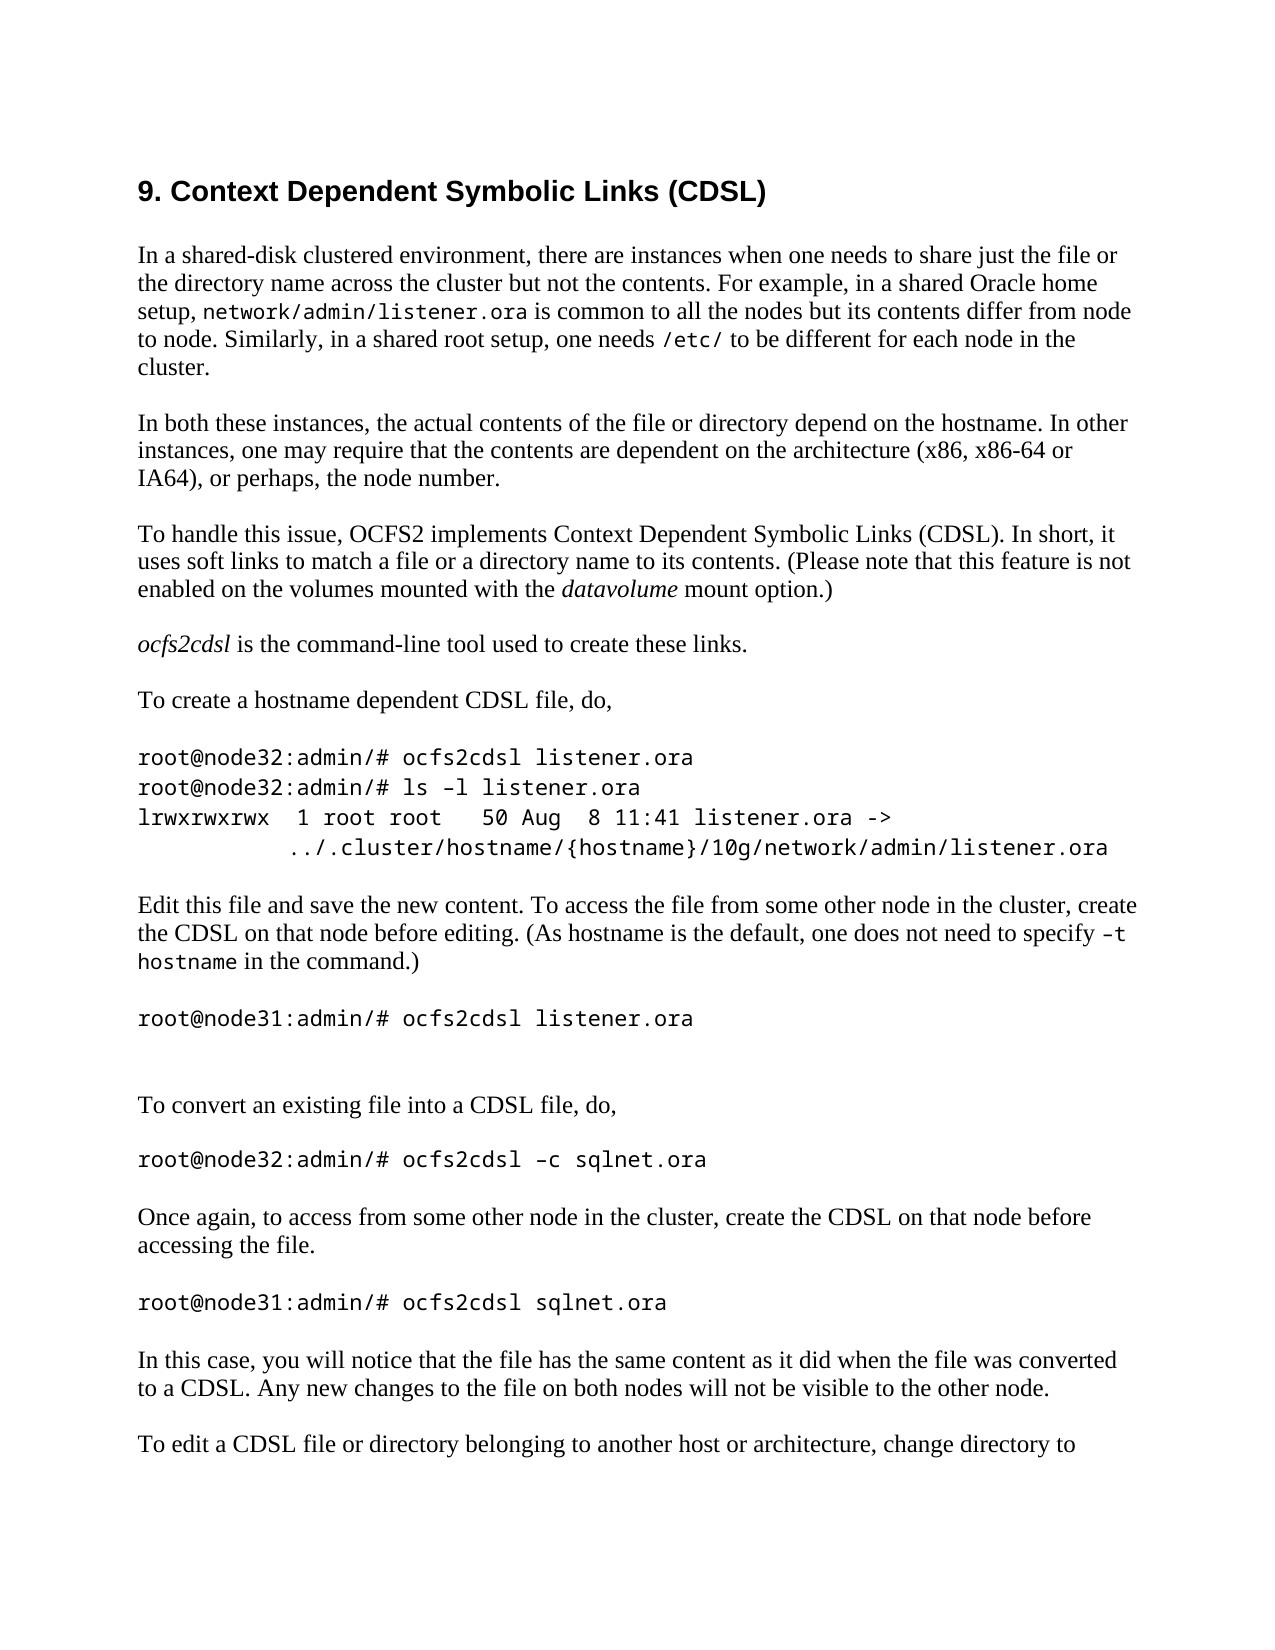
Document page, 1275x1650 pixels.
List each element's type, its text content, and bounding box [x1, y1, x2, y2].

text To convert an existing file into a CDSL file, do, [137, 1091, 1138, 1119]
text To handle this issue, OCFS2 implements Context Dependent Symbolic Links (CDSL). In short, it uses soft links to match a file or a directory name to its contents. (Please note that this feature is not enabled on the volumes mounted with the datavolume mount option.) [137, 520, 1138, 603]
text In a shared-disk clustered environment, there are instances when one needs to share just the file or the directory name across the cluster but not the contents. For example, in a shared Oracle home setup, network/admin/listener.ora is common to all the nodes but its contents differ from node to node. Similarly, in a shared root setup, one needs /etc/ to be different for each node in the cluster. [137, 242, 1138, 381]
text root@node31:admin/# ocfs2cdsl listener.ora [137, 1003, 1138, 1033]
text To edit a CDSL file or directory belonging to another host or architecture, change directory to [137, 1430, 1138, 1457]
text root@node32:admin/# ocfs2cdsl –c sqlnet.ora [137, 1143, 1138, 1173]
text Once again, to access from some other node in the cluster, create the CDSL on that node before accessing the file. [137, 1203, 1138, 1259]
subtitle 9. Context Dependent Symbolic Links (CDSL) [137, 175, 1138, 208]
text ocfs2cdsl is the command-line tool used to create these links. [137, 631, 1138, 658]
text root@node31:admin/# ocfs2cdsl sqlnet.ora [137, 1287, 1138, 1317]
text root@node32:admin/# ocfs2cdsl listener.ora [137, 741, 1138, 771]
text root@node32:admin/# ls –l listener.ora [137, 771, 1138, 801]
text ../.cluster/hostname/{hostname}/10g/network/admin/listener.ora [137, 831, 1138, 861]
text To create a hostname dependent CDSL file, do, [137, 686, 1138, 714]
text In both these instances, the actual contents of the file or directory depend on the hostname. In other instances, one may require that the contents are dependent on the architecture (x86, x86-64 or IA64), or perhaps, the node number. [137, 409, 1138, 492]
text Edit this file and save the new content. To access the file from some other node in the cluster, create the CDSL on that node before editing. (As hostname is the default, one does not need to specify –t hostname in the command.) [137, 891, 1138, 976]
text lrwxrwxrwx 1 root root 50 Aug 8 11:41 listener.ora -> [137, 801, 1138, 831]
text In this case, you will notice that the file has the same content as it did when the file was converted to a CDSL. Any new changes to the file on both nodes will not be visible to the other node. [137, 1347, 1138, 1402]
